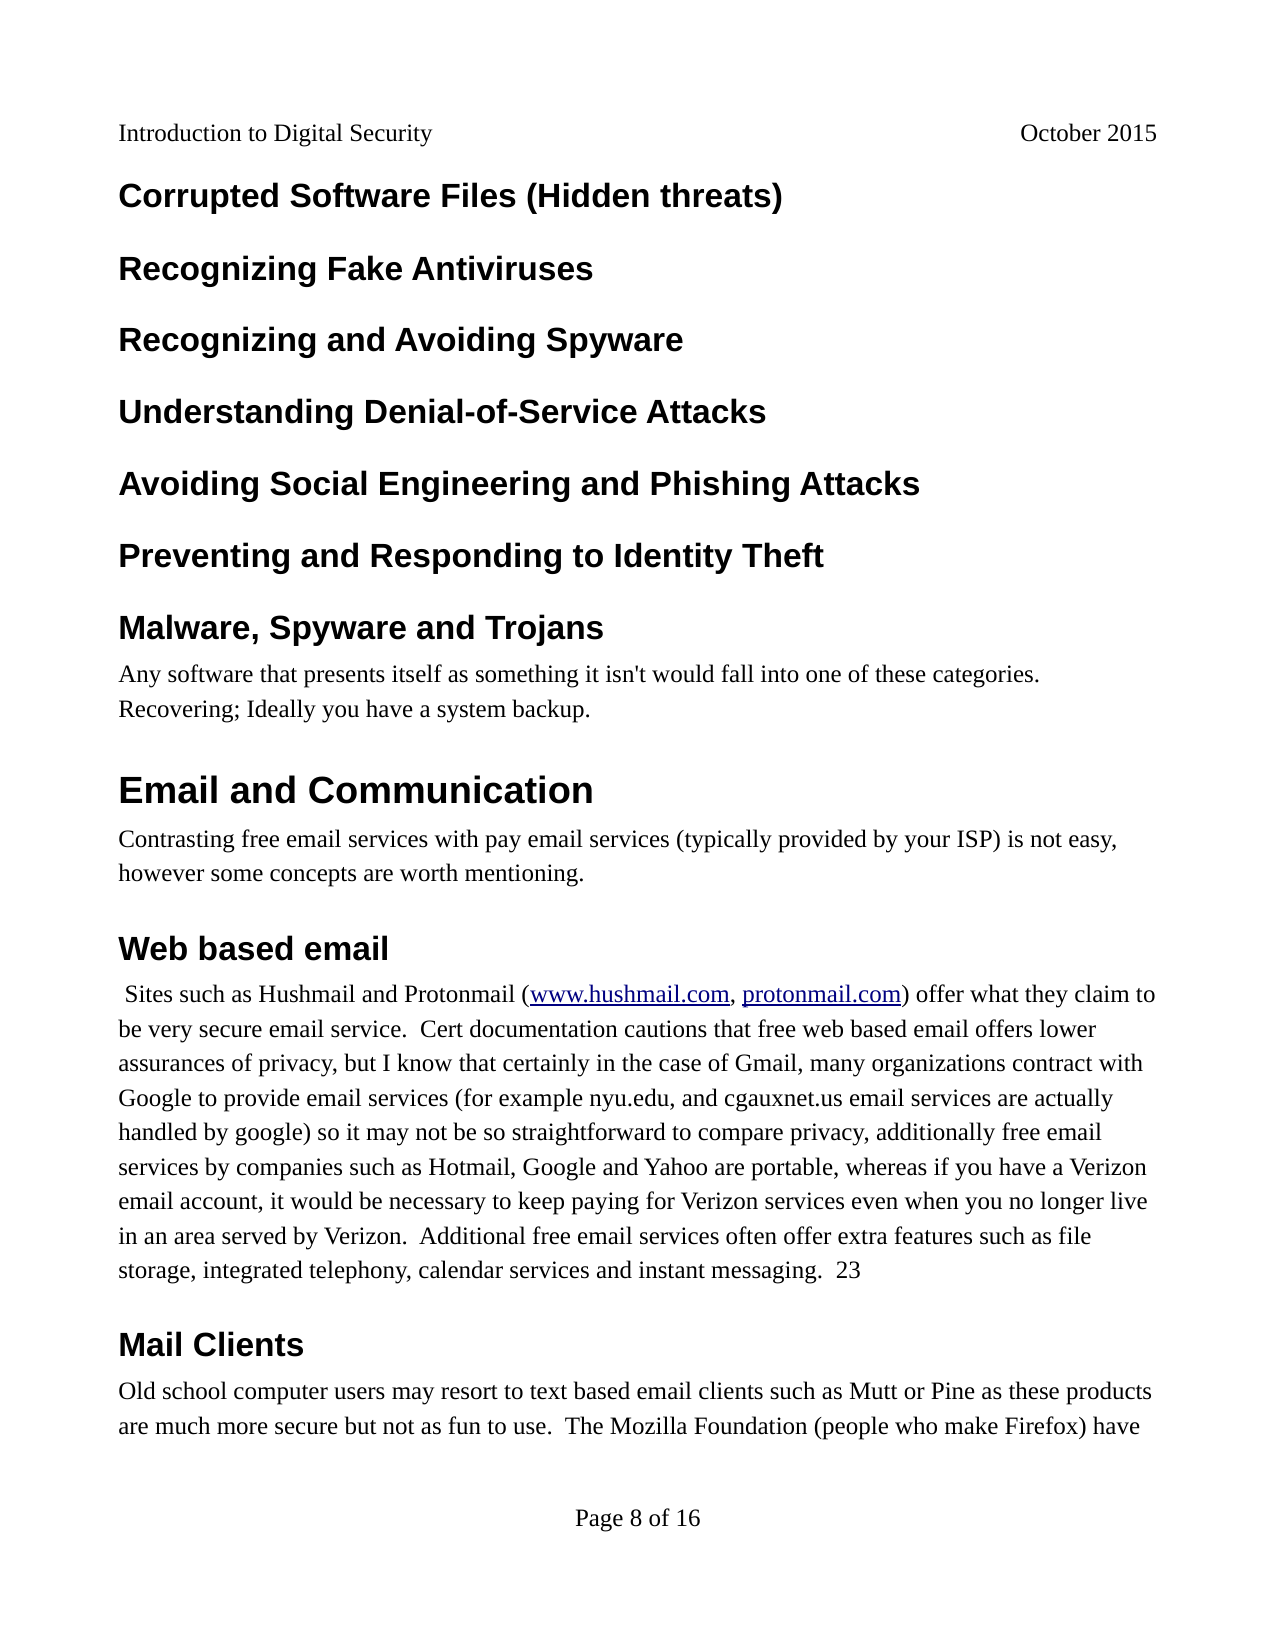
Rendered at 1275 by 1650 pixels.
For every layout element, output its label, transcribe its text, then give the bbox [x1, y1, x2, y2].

subtitle Recognizing Fake Antiviruses [118, 248, 1157, 287]
text Sites such as Hushmail and Protonmail (www.hushmail.com, protonmail.com) offer what they claim to be very secure email service. Cert documentation cautions that free web based email offers lower assurances of privacy, but I know that certainly in the case of Gmail, many organizations contract with Google to provide email services (for example nyu.edu, and cgauxnet.us email services are actually handled by google) so it may not be so straightforward to compare privacy, additionally free email services by companies such as Hotmail, Google and Yahoo are portable, whereas if you have a Verizon email account, it would be necessary to keep paying for Verizon services even when you no longer live in an area served by Verizon. Additional free email services often offer extra features such as file storage, integrated telephony, calendar services and instant messaging. 23 [118, 979, 1157, 1284]
text Contrasting free email services with pay email services (typically provided by your ISP) is not easy, however some concepts are worth mentioning. [118, 824, 1157, 887]
subtitle Understanding Denial-of-Service Attacks [118, 392, 1157, 431]
text Old school computer users may resort to text based email clients such as Mutt or Pine as these products are much more secure but not as fun to use. The Mozilla Foundation (people who make Firefox) have [118, 1376, 1157, 1440]
subtitle Malware, Spyware and Trojans [118, 608, 1157, 647]
subtitle Preventing and Responding to Identity Theft [118, 536, 1157, 575]
subtitle Web based email [118, 928, 1157, 967]
subtitle Email and Communication [118, 768, 1157, 812]
subtitle Recognizing and Avoiding Spyware [118, 320, 1157, 359]
text Any software that presents itself as something it isn't would fall into one of these categories. Recovering; Ideally you have a system backup. [118, 659, 1157, 723]
subtitle Avoiding Social Engineering and Phishing Attacks [118, 464, 1157, 503]
subtitle Mail Clients [118, 1325, 1157, 1364]
subtitle Corrupted Software Files (Hidden threats) [118, 176, 1157, 215]
